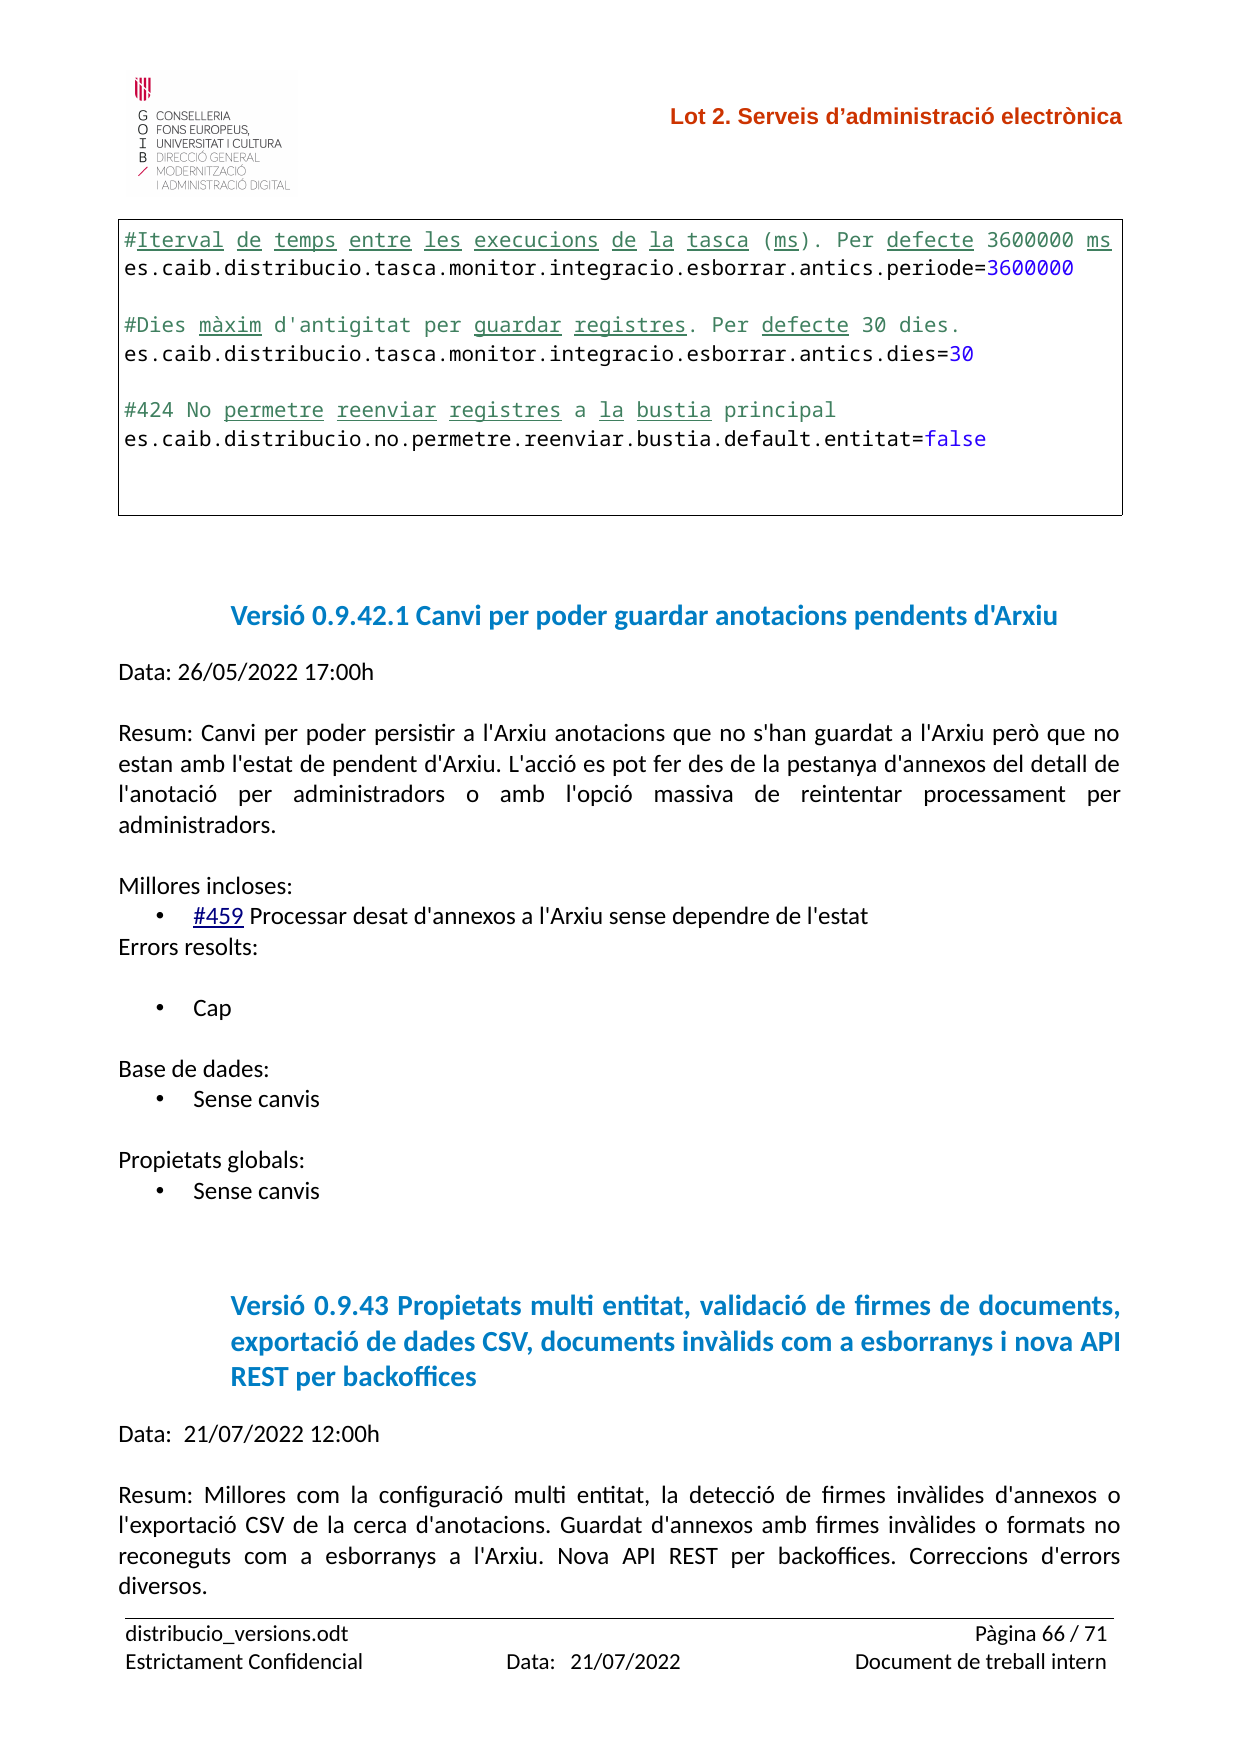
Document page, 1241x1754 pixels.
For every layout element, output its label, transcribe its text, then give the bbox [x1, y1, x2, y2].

picture [126, 70, 299, 197]
list #459 Processar desat d'annexos a l'Arxiu sense dependre de l'estat [156, 900, 1122, 931]
text Propietats globals: [118, 1144, 1122, 1175]
table_header #Iterval de temps entre les execucions de la tasca (ms). Per defecte 3600000 ms es.caib.distribucio.tasca.monitor.integracio.esborrar.antics.periode=3600000 #Dies màxim d'antigitat per guardar registres. Per defecte 30 dies. es.caib.distribucio.tasca.monitor.integracio.esborrar.antics.dies=30 #424 No permetre reenviar registres a la bustia principal es.caib.distribucio.no.permetre.reenviar.bustia.default.entitat=false [119, 220, 1122, 515]
subtitle Versió 0.9.42.1 Canvi per poder guardar anotacions pendents d'Arxiu [153, 597, 1122, 632]
text Resum: Millores com la configuració multi entitat, la detecció de firmes invàlides d'annexos o l'exportació CSV de la cerca d'anotacions. Guardat d'annexos amb firmes invàlides o formats no reconeguts com a esborranys a l'Arxiu. Nova API REST per backoffices. Correccions d'errors diversos. [118, 1479, 1122, 1601]
text Millores incloses: [118, 870, 1122, 900]
text Base de dades: [118, 1053, 1122, 1083]
text Errors resolts: [118, 931, 1122, 961]
list Cap [156, 992, 1122, 1022]
text Data: 21/07/2022 12:00h [118, 1418, 1122, 1448]
text Resum: Canvi per poder persistir a l'Arxiu anotacions que no s'han guardat a l'Arxiu però que no estan amb l'estat de pendent d'Arxiu. L'acció es pot fer des de la pestanya d'annexos del detall de l'anotació per administradors o amb l'opció massiva de reintentar processament per administradors. [118, 717, 1122, 839]
text Data: 26/05/2022 17:00h [118, 656, 1122, 687]
list Sense canvis [156, 1175, 1122, 1206]
list Sense canvis [156, 1083, 1122, 1114]
subtitle Versió 0.9.43 Propietats multi entitat, validació de firmes de documents, exportació de dades CSV, documents invàlids com a esborranys i nova API REST per backoffices [153, 1287, 1122, 1394]
